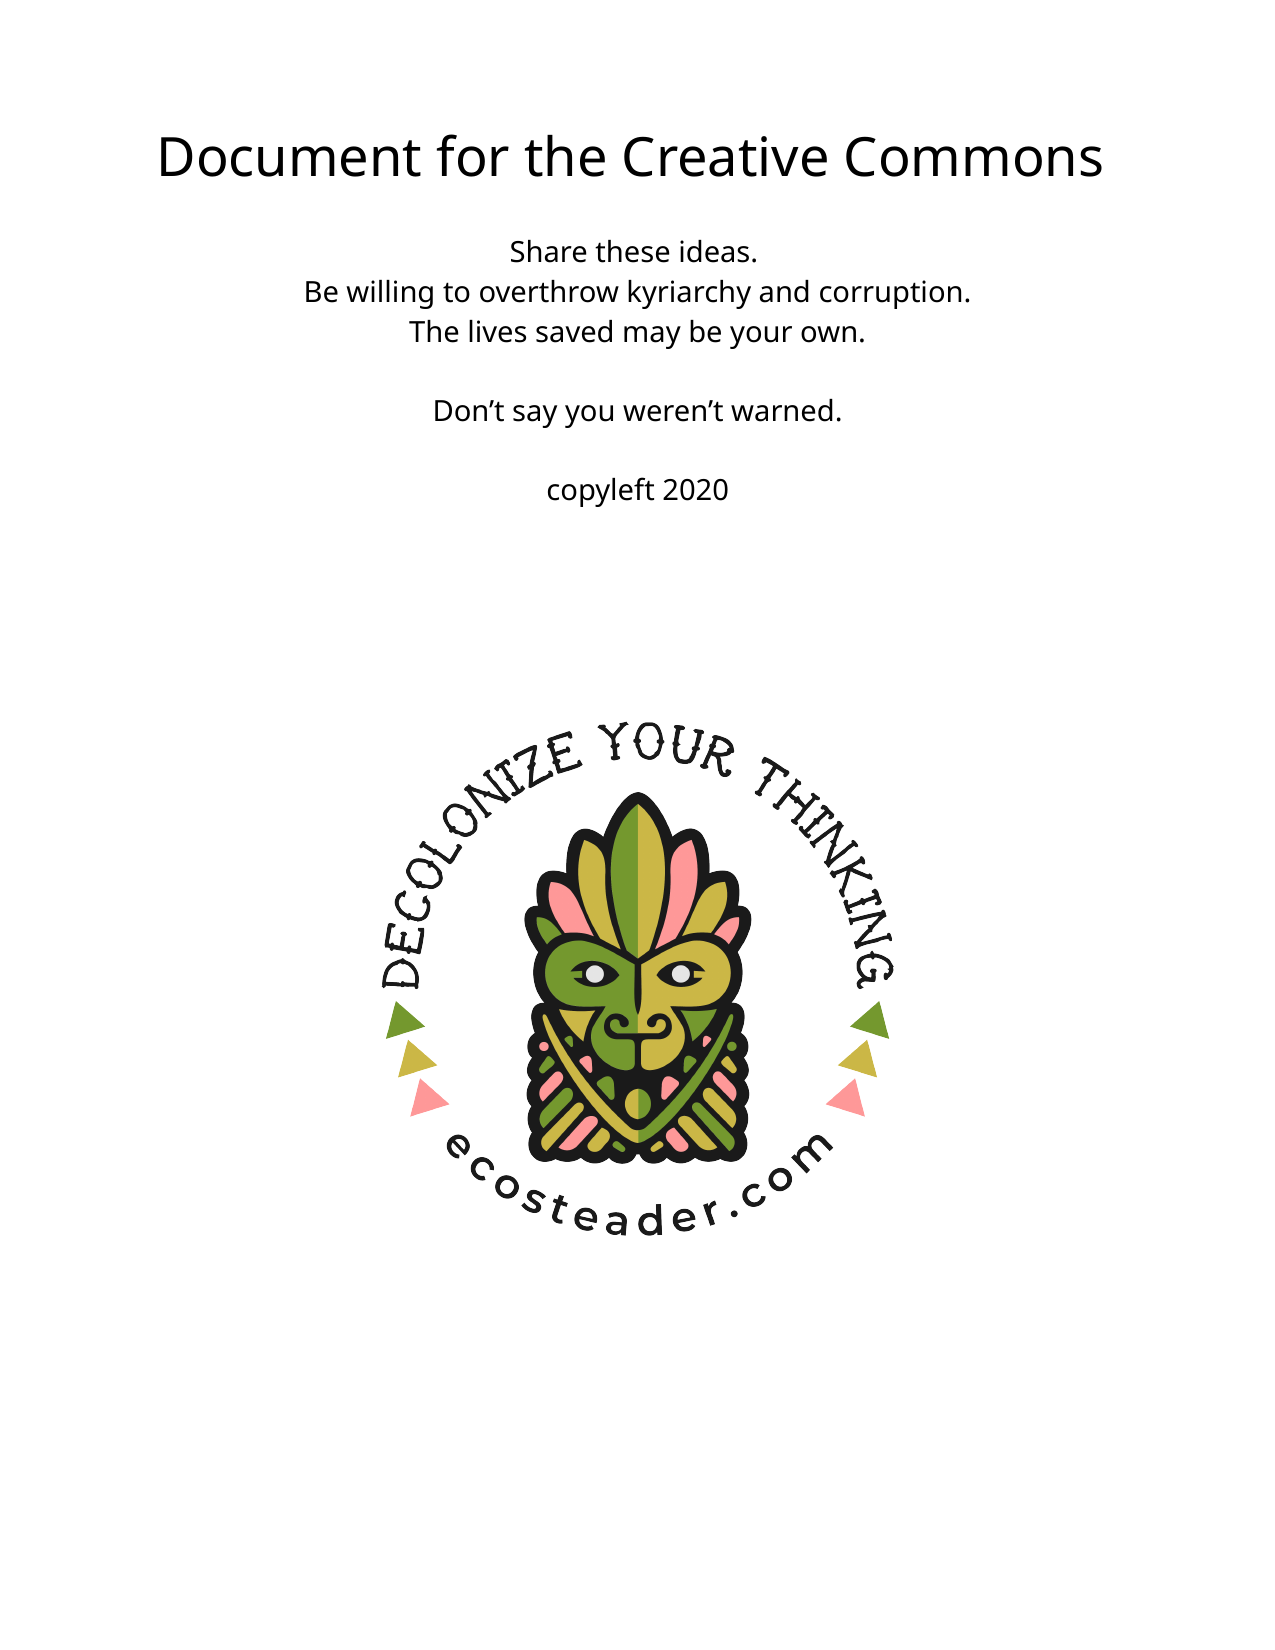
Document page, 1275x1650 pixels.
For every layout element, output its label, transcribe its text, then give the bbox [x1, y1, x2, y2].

text Don’t say you weren’t warned. [118, 390, 1157, 430]
text Be willing to overthrow kyriarchy and corruption. [118, 271, 1157, 311]
text Share these ideas. [118, 232, 1157, 271]
picture [207, 549, 1068, 1409]
text The lives saved may be your own. [118, 311, 1157, 351]
text copyleft 2020 [118, 470, 1157, 509]
text Document for the Creative Commons [118, 118, 1157, 192]
